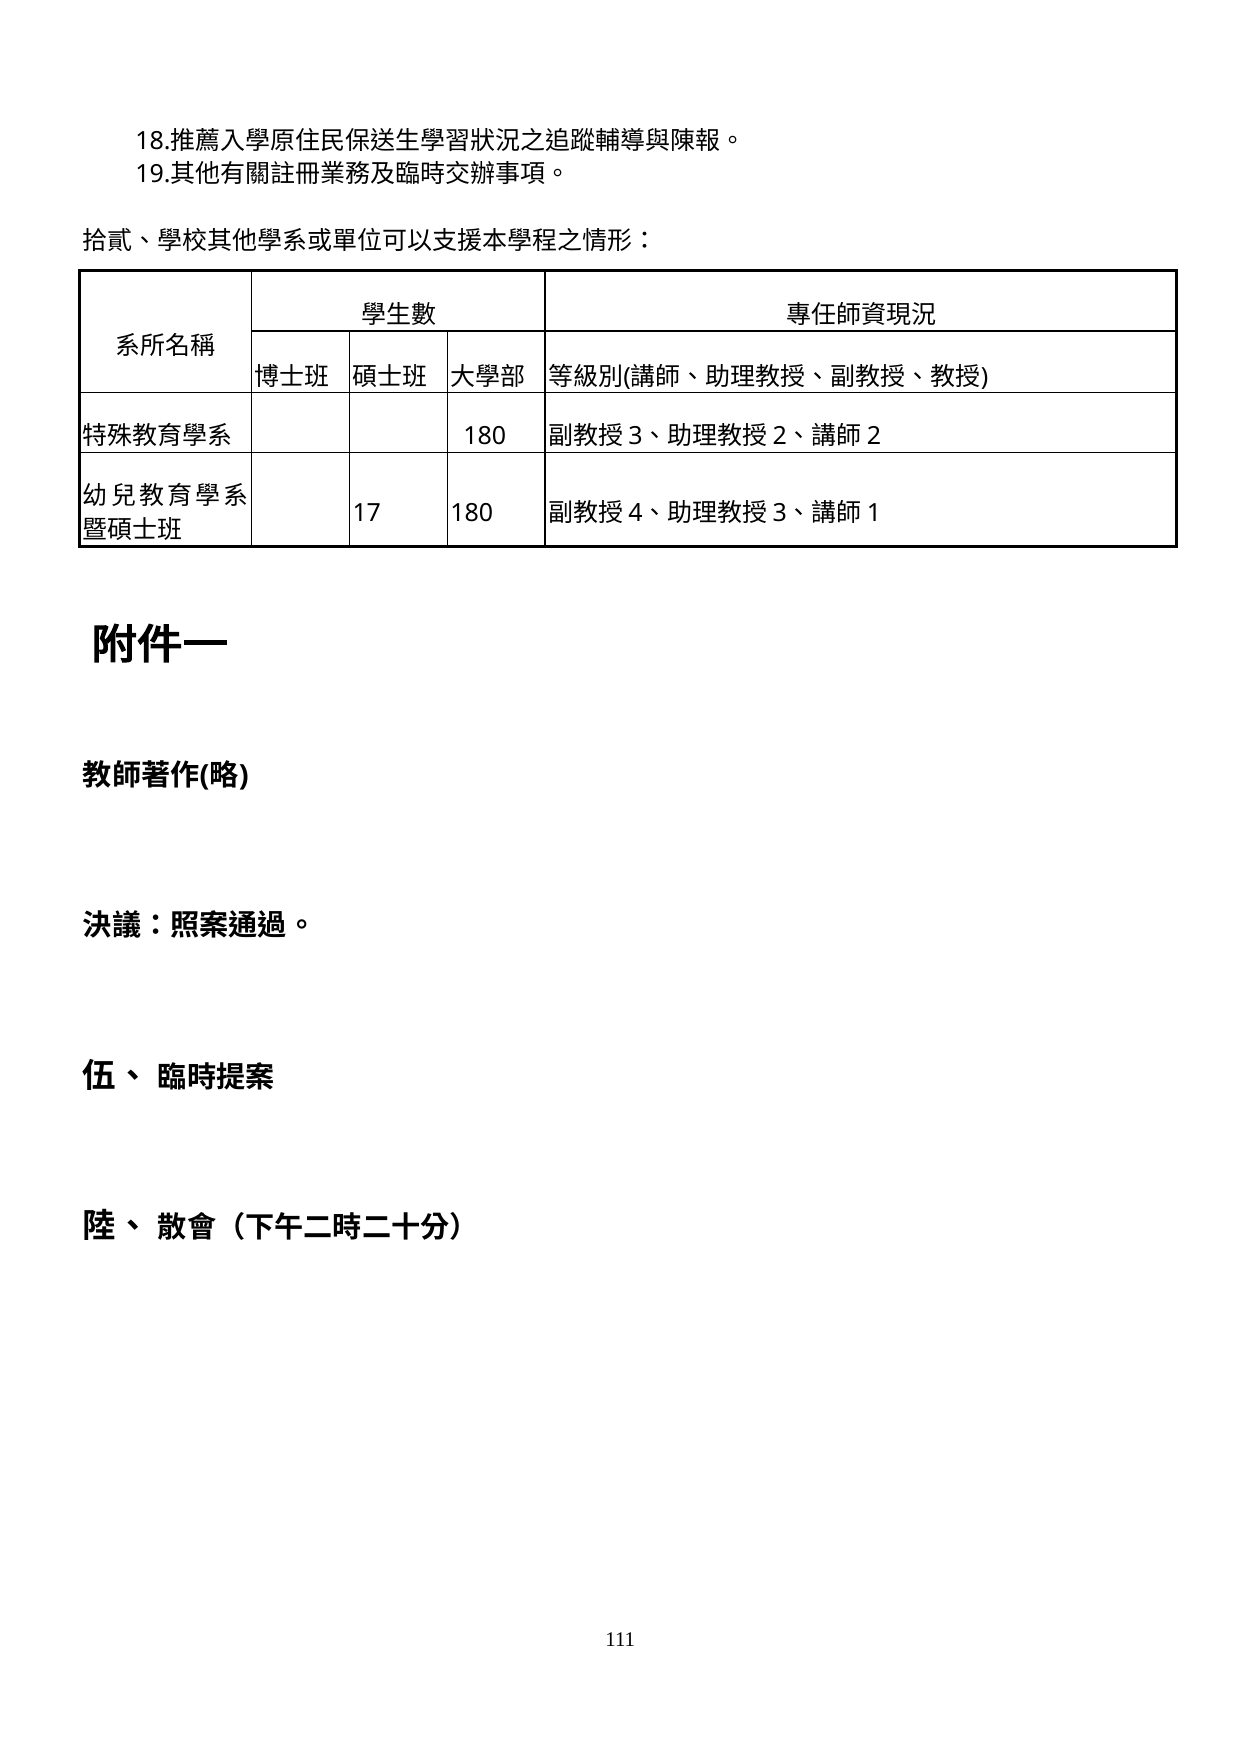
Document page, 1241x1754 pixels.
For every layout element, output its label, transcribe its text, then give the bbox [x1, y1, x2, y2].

table_header 學生數 [252, 272, 544, 330]
table_header 系所名稱 [81, 272, 251, 392]
text 18.推薦入學原住民保送生學習狀況之追蹤輔導與陳報。 [83, 123, 1157, 156]
list 臨時提案 [83, 1035, 1157, 1110]
table_cell 特殊教育學系 [81, 393, 251, 451]
text 19.其他有關註冊業務及臨時交辦事項。 [83, 156, 1157, 189]
table_cell 180 [448, 453, 544, 545]
table_cell 17 [350, 453, 447, 545]
table_cell 180 [448, 393, 544, 451]
text 決議：照案通過。 [83, 885, 1157, 960]
table_cell 副教授3、助理教授2、講師2 [546, 393, 1175, 451]
table_cell 博士班 [252, 332, 349, 392]
table_cell [350, 393, 447, 451]
table_cell 幼兒教育學系暨碩士班 [81, 453, 251, 545]
table_header 專任師資現況 [546, 272, 1175, 330]
text 拾貳、學校其他學系或單位可以支援本學程之情形： [83, 223, 1157, 256]
table_cell [252, 453, 349, 545]
text 教師著作(略) [83, 735, 1157, 810]
table_cell 碩士班 [350, 332, 447, 392]
list 散會（下午二時二十分） [83, 1185, 1157, 1260]
table_cell 副教授4、助理教授3、講師1 [546, 453, 1175, 545]
table_cell 等級別(講師、助理教授、副教授、教授) [546, 332, 1175, 392]
table_cell [252, 393, 349, 451]
table_cell 大學部 [448, 332, 544, 392]
